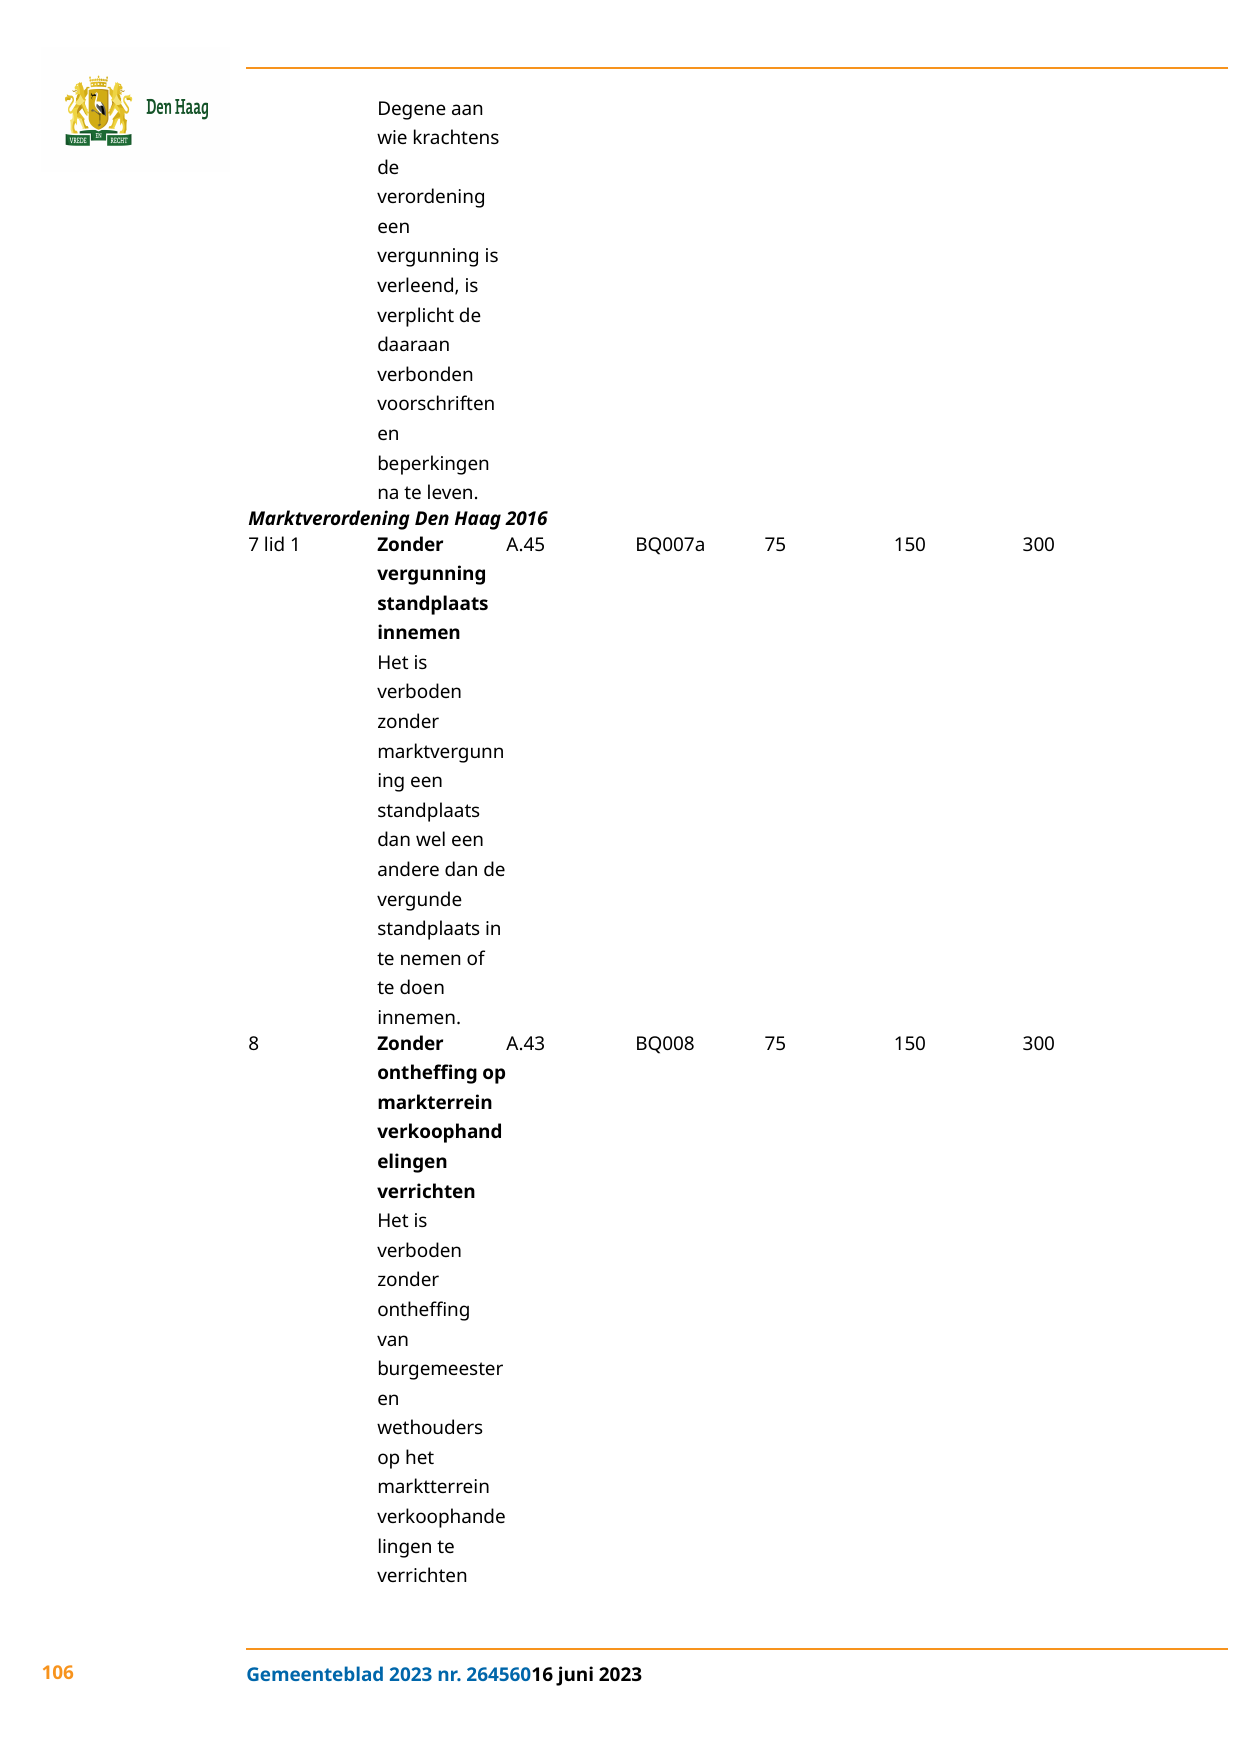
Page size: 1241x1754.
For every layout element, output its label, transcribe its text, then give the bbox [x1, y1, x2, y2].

table_cell BQ008 [635, 1030, 764, 1588]
table_cell [1023, 95, 1152, 505]
table_cell 8 [248, 1030, 377, 1588]
table_cell Zonder vergunning standplaats innemen Het is verboden zonder marktvergunning een standplaats dan wel een andere dan de vergunde standplaats in te nemen of te doen innemen. [377, 531, 506, 1030]
table_cell 150 [894, 531, 1022, 1030]
table_cell 150 [894, 1030, 1022, 1588]
table_cell A.43 [506, 1030, 635, 1588]
table_cell 300 [1023, 531, 1152, 1030]
table_cell [894, 95, 1022, 505]
table_cell A.45 [506, 531, 635, 1030]
picture [41, 47, 231, 172]
table_cell 75 [764, 531, 893, 1030]
table_cell BQ007a [635, 531, 764, 1030]
table_cell 300 [1023, 1030, 1152, 1588]
table_cell 75 [764, 1030, 893, 1588]
table_cell Degene aan wie krachtens de verordening een vergunning is verleend, is verplicht de daaraan verbonden voorschriften en beperkingen na te leven. [377, 95, 506, 505]
table_cell [764, 95, 893, 505]
table_cell Marktverordening Den Haag 2016 [248, 505, 1152, 531]
table_cell - [506, 95, 635, 505]
table_cell 7 lid 1 [248, 531, 377, 1030]
table_cell [248, 95, 377, 505]
table_cell Zonder ontheffing op markterrein verkoophandelingen verrichten Het is verboden zonder ontheffing van burgemeester en wethouders op het marktterrein verkoophandelingen te verrichten [377, 1030, 506, 1588]
table_cell [635, 95, 764, 505]
